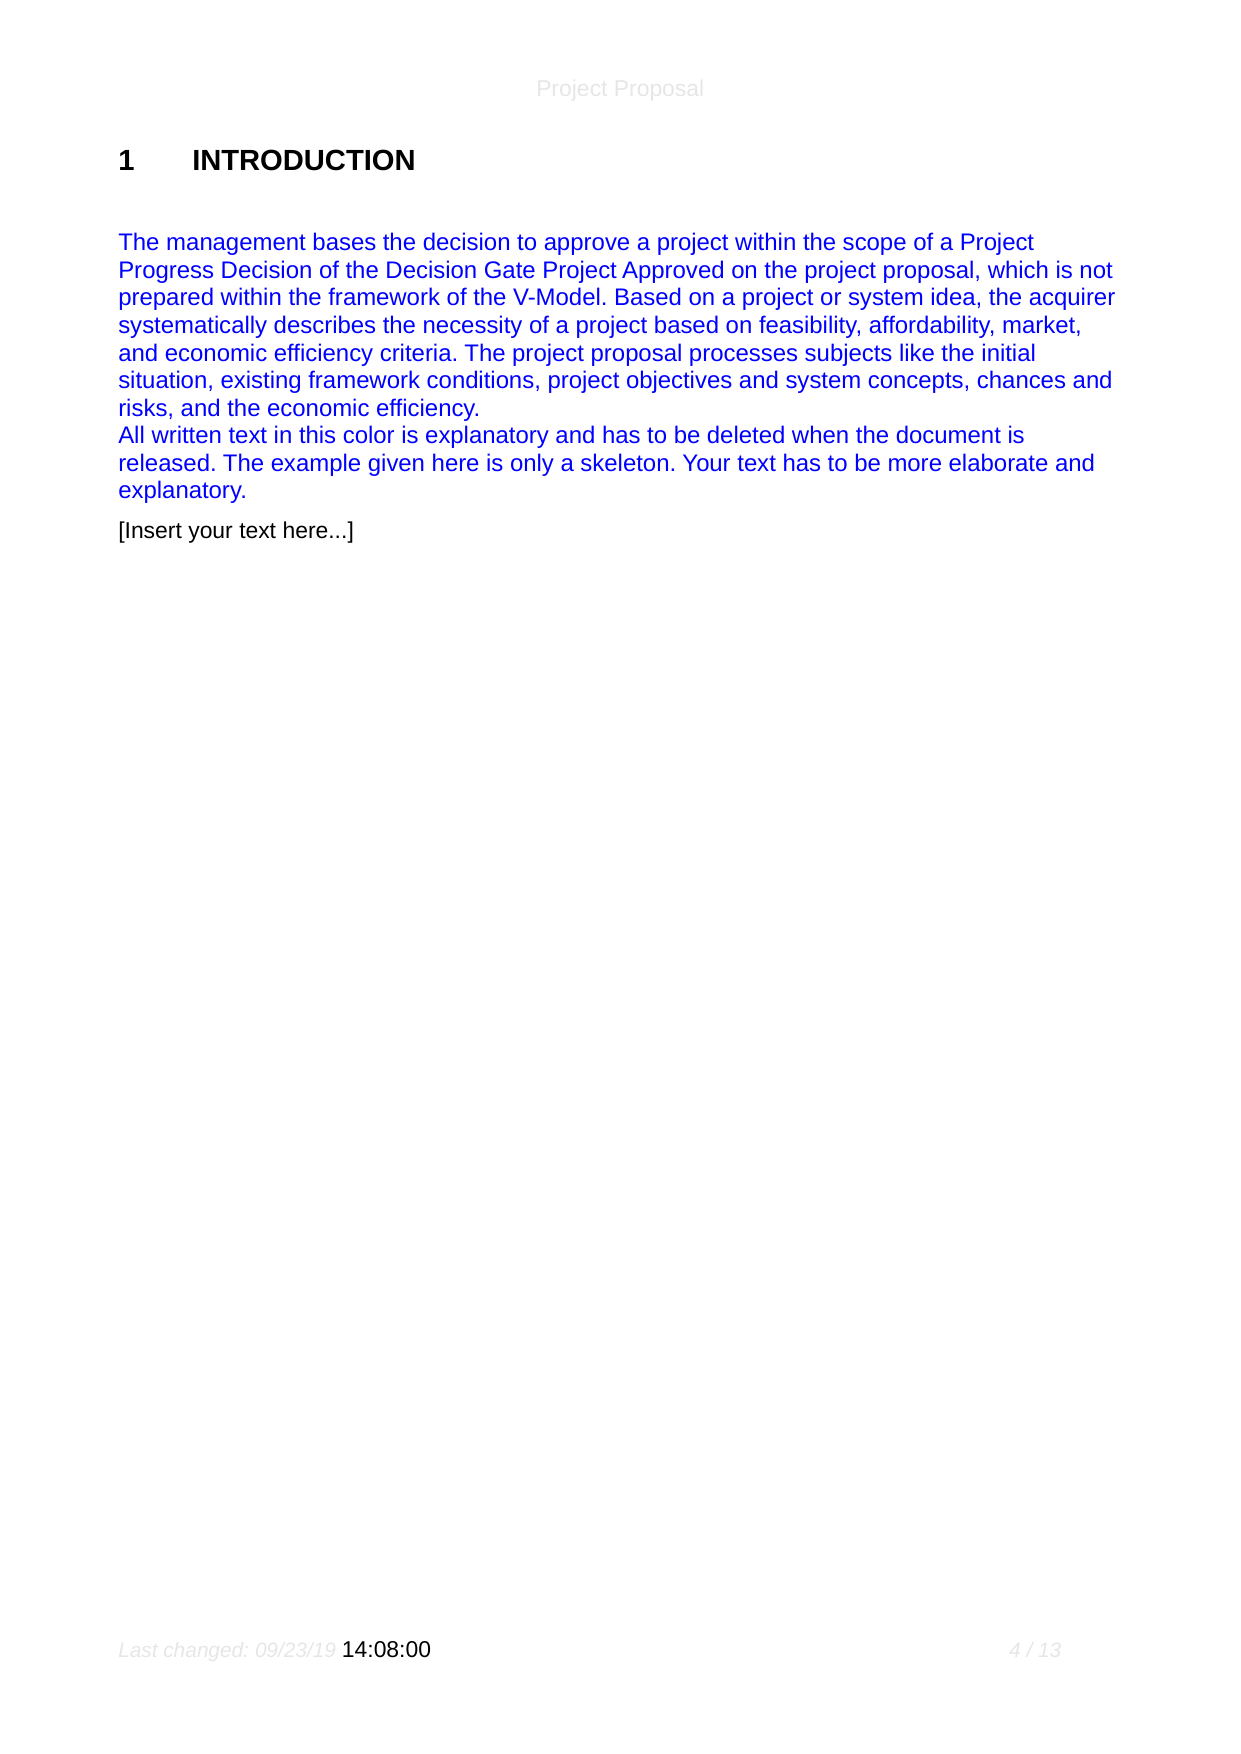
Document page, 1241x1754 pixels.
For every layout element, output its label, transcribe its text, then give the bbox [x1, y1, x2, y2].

text All written text in this color is explanatory and has to be deleted when the document is released. The example given here is only a skeleton. Your text has to be more elaborate and explanatory. [118, 421, 1122, 504]
text [Insert your text here...] [118, 517, 1122, 543]
text The management bases the decision to approve a project within the scope of a Project Progress Decision of the Decision Gate Project Approved on the project proposal, which is not prepared within the framework of the V-Model. Based on a project or system idea, the acquirer systematically describes the necessity of a project based on feasibility, affordability, market, and economic efficiency criteria. The project proposal processes subjects like the initial situation, existing framework conditions, project objectives and system concepts, chances and risks, and the economic efficiency. [118, 228, 1122, 421]
subtitle Introduction [118, 143, 1122, 177]
